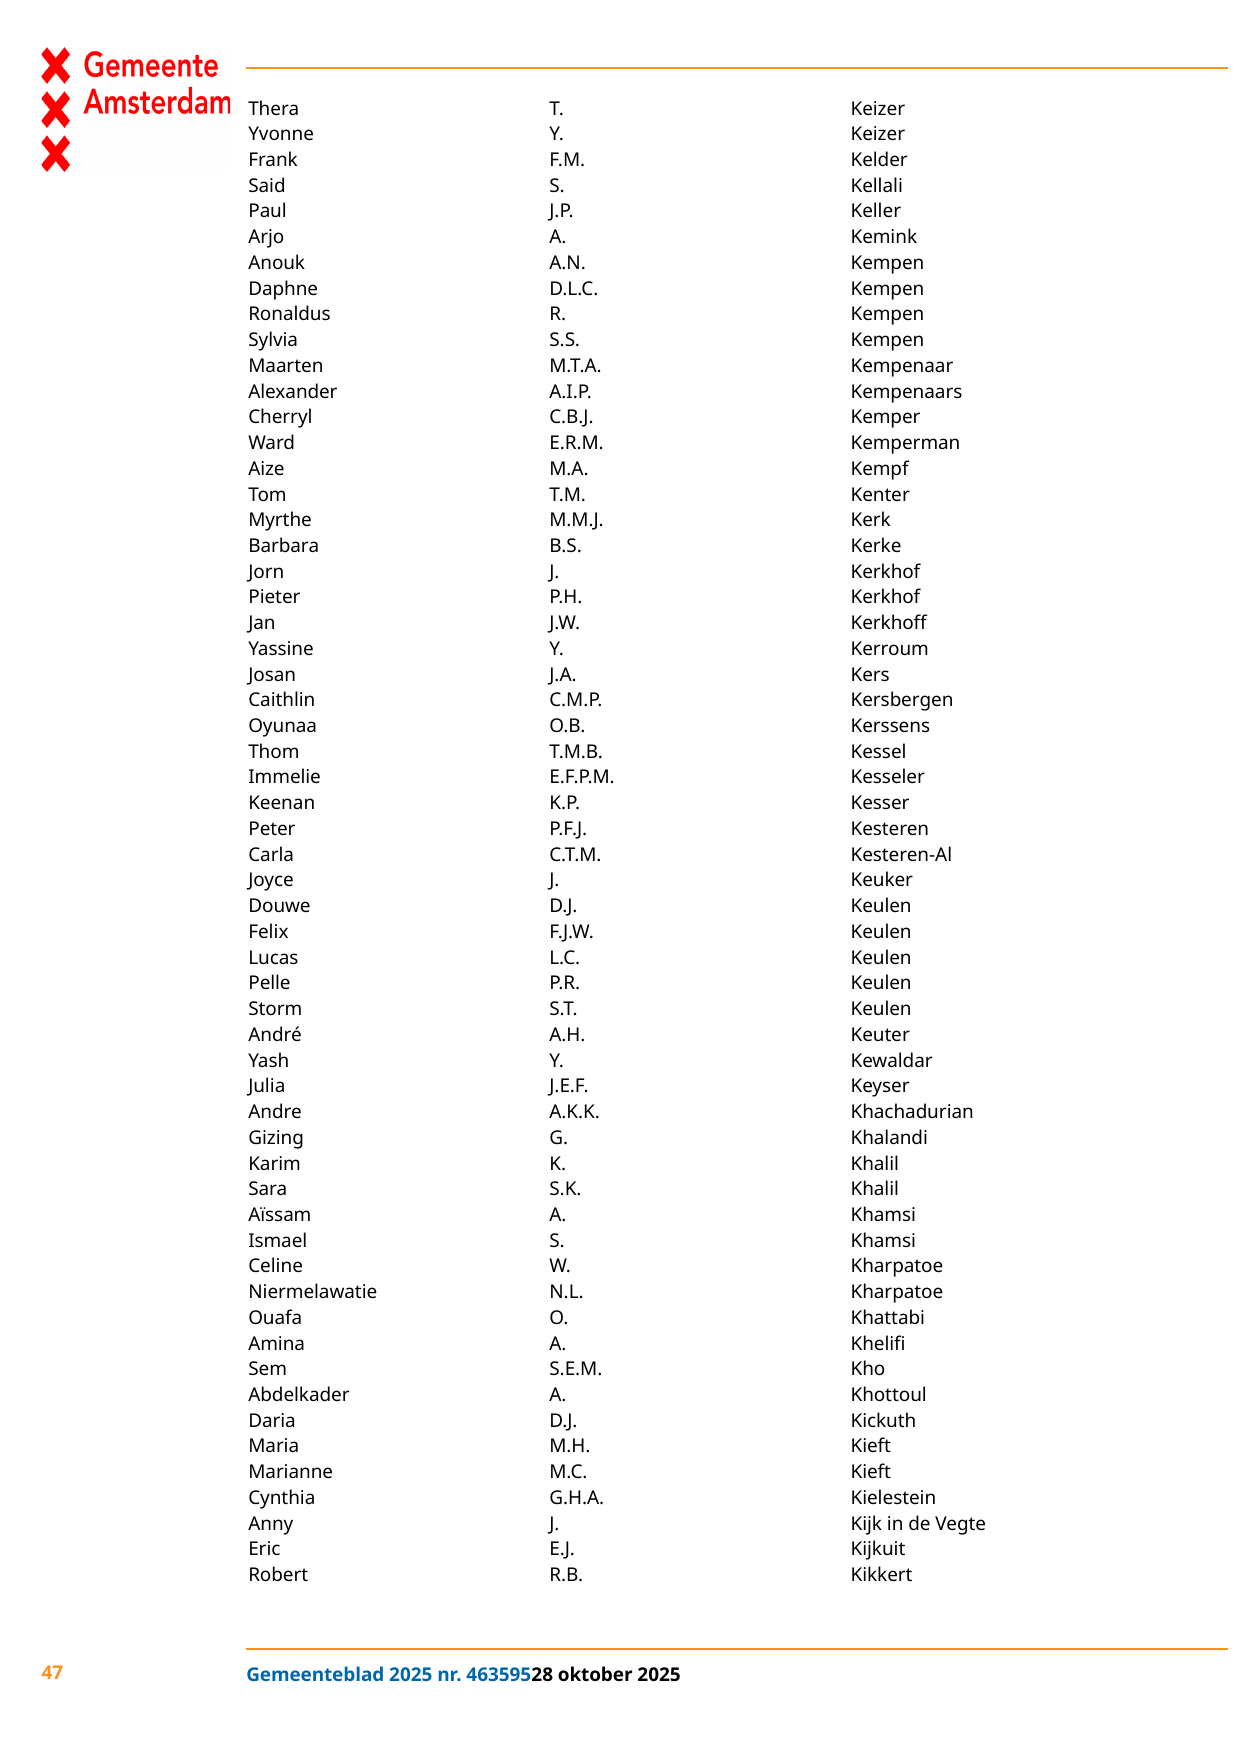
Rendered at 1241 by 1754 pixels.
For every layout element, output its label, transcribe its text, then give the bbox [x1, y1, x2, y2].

table_cell Keuker [850, 867, 1152, 892]
table_cell Khattabi [850, 1304, 1152, 1330]
table_cell Y. [549, 635, 850, 661]
table_cell Keenan [248, 790, 549, 815]
table_cell Julia [248, 1073, 549, 1098]
table_cell Kempf [850, 455, 1152, 481]
table_cell D.J. [549, 1407, 850, 1433]
table_cell E.J. [549, 1536, 850, 1561]
table_cell J.A. [549, 661, 850, 687]
table_cell Paul [248, 198, 549, 223]
table_cell Kerkhoff [850, 609, 1152, 635]
table_cell Kijk in de Vegte [850, 1510, 1152, 1536]
table_cell Carla [248, 841, 549, 867]
table_cell P.R. [549, 970, 850, 995]
table_cell Kerkhof [850, 558, 1152, 584]
table_cell Yash [248, 1047, 549, 1072]
table_cell S. [549, 1227, 850, 1253]
table_cell W. [549, 1253, 850, 1278]
table_cell Daphne [248, 275, 549, 301]
table_cell Kempen [850, 275, 1152, 301]
table_cell F.J.W. [549, 918, 850, 944]
table_cell M.A. [549, 455, 850, 481]
table_cell T.M.B. [549, 738, 850, 764]
table_cell Kerkhof [850, 584, 1152, 609]
table_cell Eric [248, 1536, 549, 1561]
table_cell Marianne [248, 1459, 549, 1484]
table_cell Kesser [850, 790, 1152, 815]
table_cell O.B. [549, 712, 850, 738]
table_cell Keulen [850, 970, 1152, 995]
table_cell Cynthia [248, 1484, 549, 1510]
table_cell Ouafa [248, 1304, 549, 1330]
table_cell Kerke [850, 532, 1152, 558]
table_cell Ronaldus [248, 301, 549, 326]
table_cell Kemperman [850, 429, 1152, 455]
table_cell S.E.M. [549, 1356, 850, 1381]
table_cell Kersbergen [850, 687, 1152, 712]
table_cell Kenter [850, 481, 1152, 506]
table_cell Kers [850, 661, 1152, 687]
table_cell T.M. [549, 481, 850, 506]
table_cell Gizing [248, 1124, 549, 1150]
table_cell Keuter [850, 1021, 1152, 1047]
table_cell A. [549, 224, 850, 249]
table_cell A.I.P. [549, 378, 850, 403]
table_cell Barbara [248, 532, 549, 558]
table_cell Sara [248, 1175, 549, 1201]
table_cell Kempen [850, 326, 1152, 352]
table_cell Kempenaars [850, 378, 1152, 403]
table_cell T. [549, 95, 850, 121]
table_cell Ismael [248, 1227, 549, 1253]
table_cell Kempenaar [850, 352, 1152, 378]
table_cell Kempen [850, 249, 1152, 275]
table_cell Thom [248, 738, 549, 764]
table_cell A.K.K. [549, 1098, 850, 1124]
table_cell G.H.A. [549, 1484, 850, 1510]
table_cell Keulen [850, 944, 1152, 969]
table_cell Josan [248, 661, 549, 687]
table_cell Y. [549, 1047, 850, 1072]
table_cell Kelder [850, 146, 1152, 172]
table_cell Khachadurian [850, 1098, 1152, 1124]
table_cell A.H. [549, 1021, 850, 1047]
table_cell Keyser [850, 1073, 1152, 1098]
table_cell Oyunaa [248, 712, 549, 738]
table_cell Kellali [850, 172, 1152, 198]
table_cell O. [549, 1304, 850, 1330]
table_cell Kesteren [850, 815, 1152, 841]
table_cell Kemink [850, 224, 1152, 249]
table_cell R. [549, 301, 850, 326]
table_cell Maria [248, 1433, 549, 1458]
table_cell Celine [248, 1253, 549, 1278]
table_cell Khamsi [850, 1201, 1152, 1227]
table_cell Immelie [248, 764, 549, 789]
table_cell Pieter [248, 584, 549, 609]
table_cell E.F.P.M. [549, 764, 850, 789]
table_cell Kewaldar [850, 1047, 1152, 1072]
table_cell Kickuth [850, 1407, 1152, 1433]
table_cell Alexander [248, 378, 549, 403]
table_cell Aïssam [248, 1201, 549, 1227]
table_cell M.T.A. [549, 352, 850, 378]
table_cell Pelle [248, 970, 549, 995]
table_cell M.H. [549, 1433, 850, 1458]
table_cell Myrthe [248, 506, 549, 532]
table_cell Kesseler [850, 764, 1152, 789]
table_cell S.K. [549, 1175, 850, 1201]
table_cell L.C. [549, 944, 850, 969]
table_cell Thera [248, 95, 549, 121]
table_cell Douwe [248, 893, 549, 918]
table_cell C.B.J. [549, 404, 850, 429]
table_cell Kerssens [850, 712, 1152, 738]
table_cell K.P. [549, 790, 850, 815]
table_cell J.W. [549, 609, 850, 635]
table_cell M.C. [549, 1459, 850, 1484]
table_cell S. [549, 172, 850, 198]
table_cell Jorn [248, 558, 549, 584]
table_cell Kijkuit [850, 1536, 1152, 1561]
table_cell Keizer [850, 95, 1152, 121]
picture [41, 47, 231, 172]
table_cell Maarten [248, 352, 549, 378]
table_cell Kho [850, 1356, 1152, 1381]
table_cell Felix [248, 918, 549, 944]
table_cell J. [549, 558, 850, 584]
table_cell Abdelkader [248, 1381, 549, 1407]
table_cell N.L. [549, 1278, 850, 1304]
table_cell S.S. [549, 326, 850, 352]
table_cell J.P. [549, 198, 850, 223]
table_cell Yvonne [248, 121, 549, 146]
table_cell Anny [248, 1510, 549, 1536]
table_cell D.J. [549, 893, 850, 918]
table_cell Storm [248, 995, 549, 1021]
table_cell Keulen [850, 918, 1152, 944]
table_cell B.S. [549, 532, 850, 558]
table_cell Kharpatoe [850, 1253, 1152, 1278]
table_cell K. [549, 1150, 850, 1175]
table_cell A. [549, 1201, 850, 1227]
table_cell André [248, 1021, 549, 1047]
table_cell Khalil [850, 1150, 1152, 1175]
table_cell A. [549, 1330, 850, 1356]
table_cell Khalandi [850, 1124, 1152, 1150]
table_cell J.E.F. [549, 1073, 850, 1098]
table_cell Caithlin [248, 687, 549, 712]
table_cell Kessel [850, 738, 1152, 764]
table_cell Lucas [248, 944, 549, 969]
table_cell Ward [248, 429, 549, 455]
table_cell Kielestein [850, 1484, 1152, 1510]
table_cell P.H. [549, 584, 850, 609]
table_cell C.M.P. [549, 687, 850, 712]
table_cell Y. [549, 121, 850, 146]
table_cell Keller [850, 198, 1152, 223]
table_cell Keulen [850, 995, 1152, 1021]
table_cell A.N. [549, 249, 850, 275]
table_cell Kieft [850, 1459, 1152, 1484]
table_cell Sylvia [248, 326, 549, 352]
table_cell Yassine [248, 635, 549, 661]
table_cell Peter [248, 815, 549, 841]
table_cell Andre [248, 1098, 549, 1124]
table_cell C.T.M. [549, 841, 850, 867]
table_cell J. [549, 1510, 850, 1536]
table_cell Khamsi [850, 1227, 1152, 1253]
table_cell Said [248, 172, 549, 198]
table_cell M.M.J. [549, 506, 850, 532]
table_cell Kesteren-Al [850, 841, 1152, 867]
table_cell G. [549, 1124, 850, 1150]
table_cell Kemper [850, 404, 1152, 429]
table_cell Kerk [850, 506, 1152, 532]
table_cell Anouk [248, 249, 549, 275]
table_cell J. [549, 867, 850, 892]
table_cell Niermelawatie [248, 1278, 549, 1304]
table_cell Frank [248, 146, 549, 172]
table_cell F.M. [549, 146, 850, 172]
table_cell Khelifi [850, 1330, 1152, 1356]
table_cell Keulen [850, 893, 1152, 918]
table_cell Sem [248, 1356, 549, 1381]
table_cell Jan [248, 609, 549, 635]
table_cell Kerroum [850, 635, 1152, 661]
table_cell Keizer [850, 121, 1152, 146]
table_cell Khalil [850, 1175, 1152, 1201]
table_cell Karim [248, 1150, 549, 1175]
table_cell P.F.J. [549, 815, 850, 841]
table_cell Kempen [850, 301, 1152, 326]
table_cell Kharpatoe [850, 1278, 1152, 1304]
table_cell S.T. [549, 995, 850, 1021]
table_cell Robert [248, 1561, 549, 1587]
table_cell Tom [248, 481, 549, 506]
table_cell Kikkert [850, 1561, 1152, 1587]
table_cell E.R.M. [549, 429, 850, 455]
table_cell Kieft [850, 1433, 1152, 1458]
table_cell Arjo [248, 224, 549, 249]
table_cell Cherryl [248, 404, 549, 429]
table_cell A. [549, 1381, 850, 1407]
table_cell Aize [248, 455, 549, 481]
table_cell D.L.C. [549, 275, 850, 301]
table_cell Khottoul [850, 1381, 1152, 1407]
table_cell Joyce [248, 867, 549, 892]
table_cell Daria [248, 1407, 549, 1433]
table_cell R.B. [549, 1561, 850, 1587]
table_cell Amina [248, 1330, 549, 1356]
